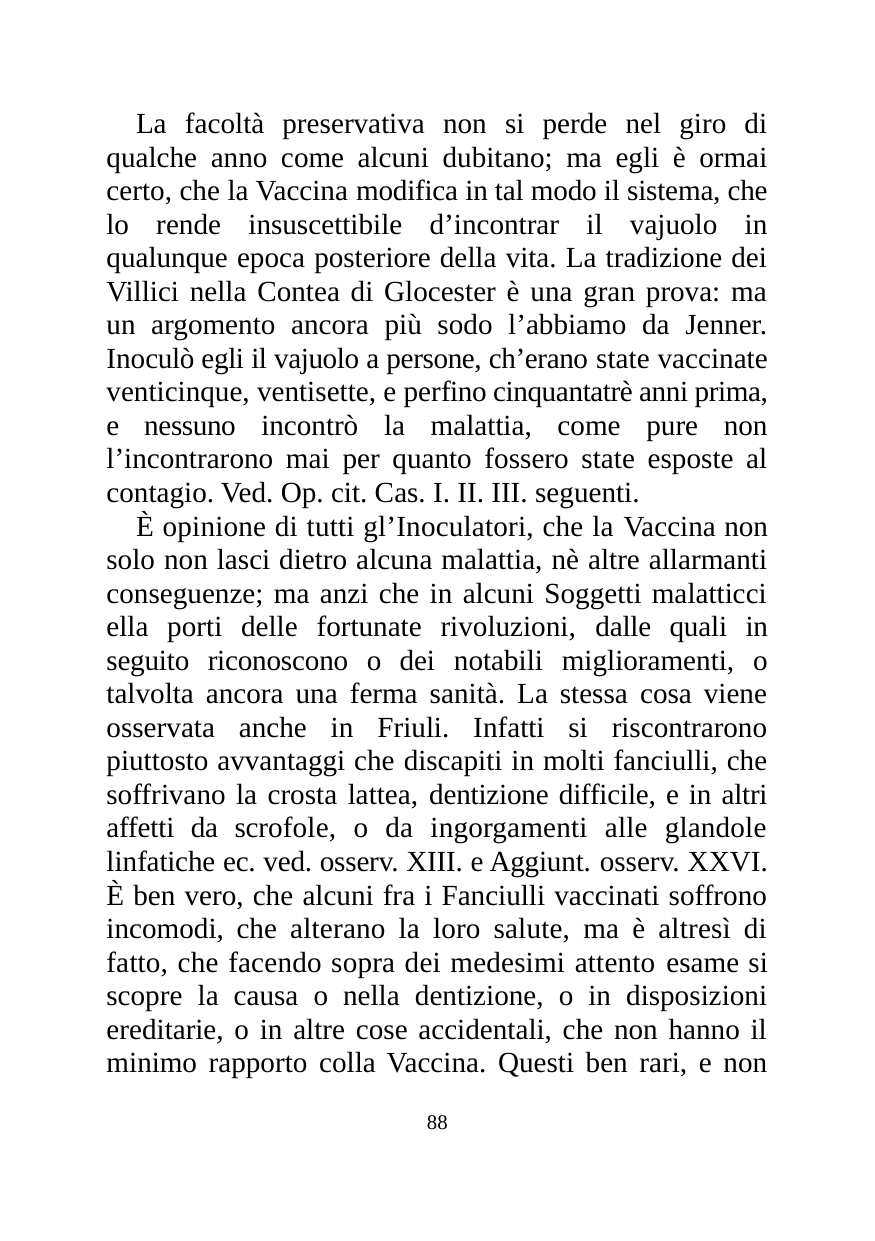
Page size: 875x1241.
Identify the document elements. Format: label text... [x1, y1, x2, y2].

text La facoltà preservativa non si perde nel giro di qualche anno come alcuni dubitano; ma egli è ormai certo, che la Vaccina modifica in tal modo il sistema, che lo rende insuscettibile d’incontrar il vajuolo in qualunque epoca posteriore della vita. La tradizione dei Villici nella Contea di Glocester è una gran prova: ma un argomento ancora più sodo l’abbiamo da Jenner. Inoculò egli il vajuolo a persone, ch’erano state vaccinate venticinque, ventisette, e perfino cinquantatrè anni prima, e nessuno incontrò la malattia, come pure non l’incontrarono mai per quanto fossero state esposte al contagio. Ved. Op. cit. Cas. I. II. III. seguenti. [106, 106, 768, 509]
text È opinione di tutti gl’Inoculatori, che la Vaccina non solo non lasci dietro alcuna malattia, nè altre allarmanti conseguenze; ma anzi che in alcuni Soggetti malatticci ella porti delle fortunate rivoluzioni, dalle quali in seguito riconoscono o dei notabili miglioramenti, o talvolta ancora una ferma sanità. La stessa cosa viene osservata anche in Friuli. Infatti si riscontrarono piuttosto avvantaggi che discapiti in molti fanciulli, che soffrivano la crosta lattea, dentizione difficile, e in altri affetti da scrofole, o da ingorgamenti alle glandole linfatiche ec. ved. osserv. XIII. e Aggiunt. osserv. XXVI. È ben vero, che alcuni fra i Fanciulli vaccinati soffrono incomodi, che alterano la loro salute, ma è altresì di fatto, che facendo sopra dei medesimi attento esame si scopre la causa o nella dentizione, o in disposizioni ereditarie, o in altre cose accidentali, che non hanno il minimo rapporto colla Vaccina. Questi ben rari, e non [106, 509, 768, 1079]
